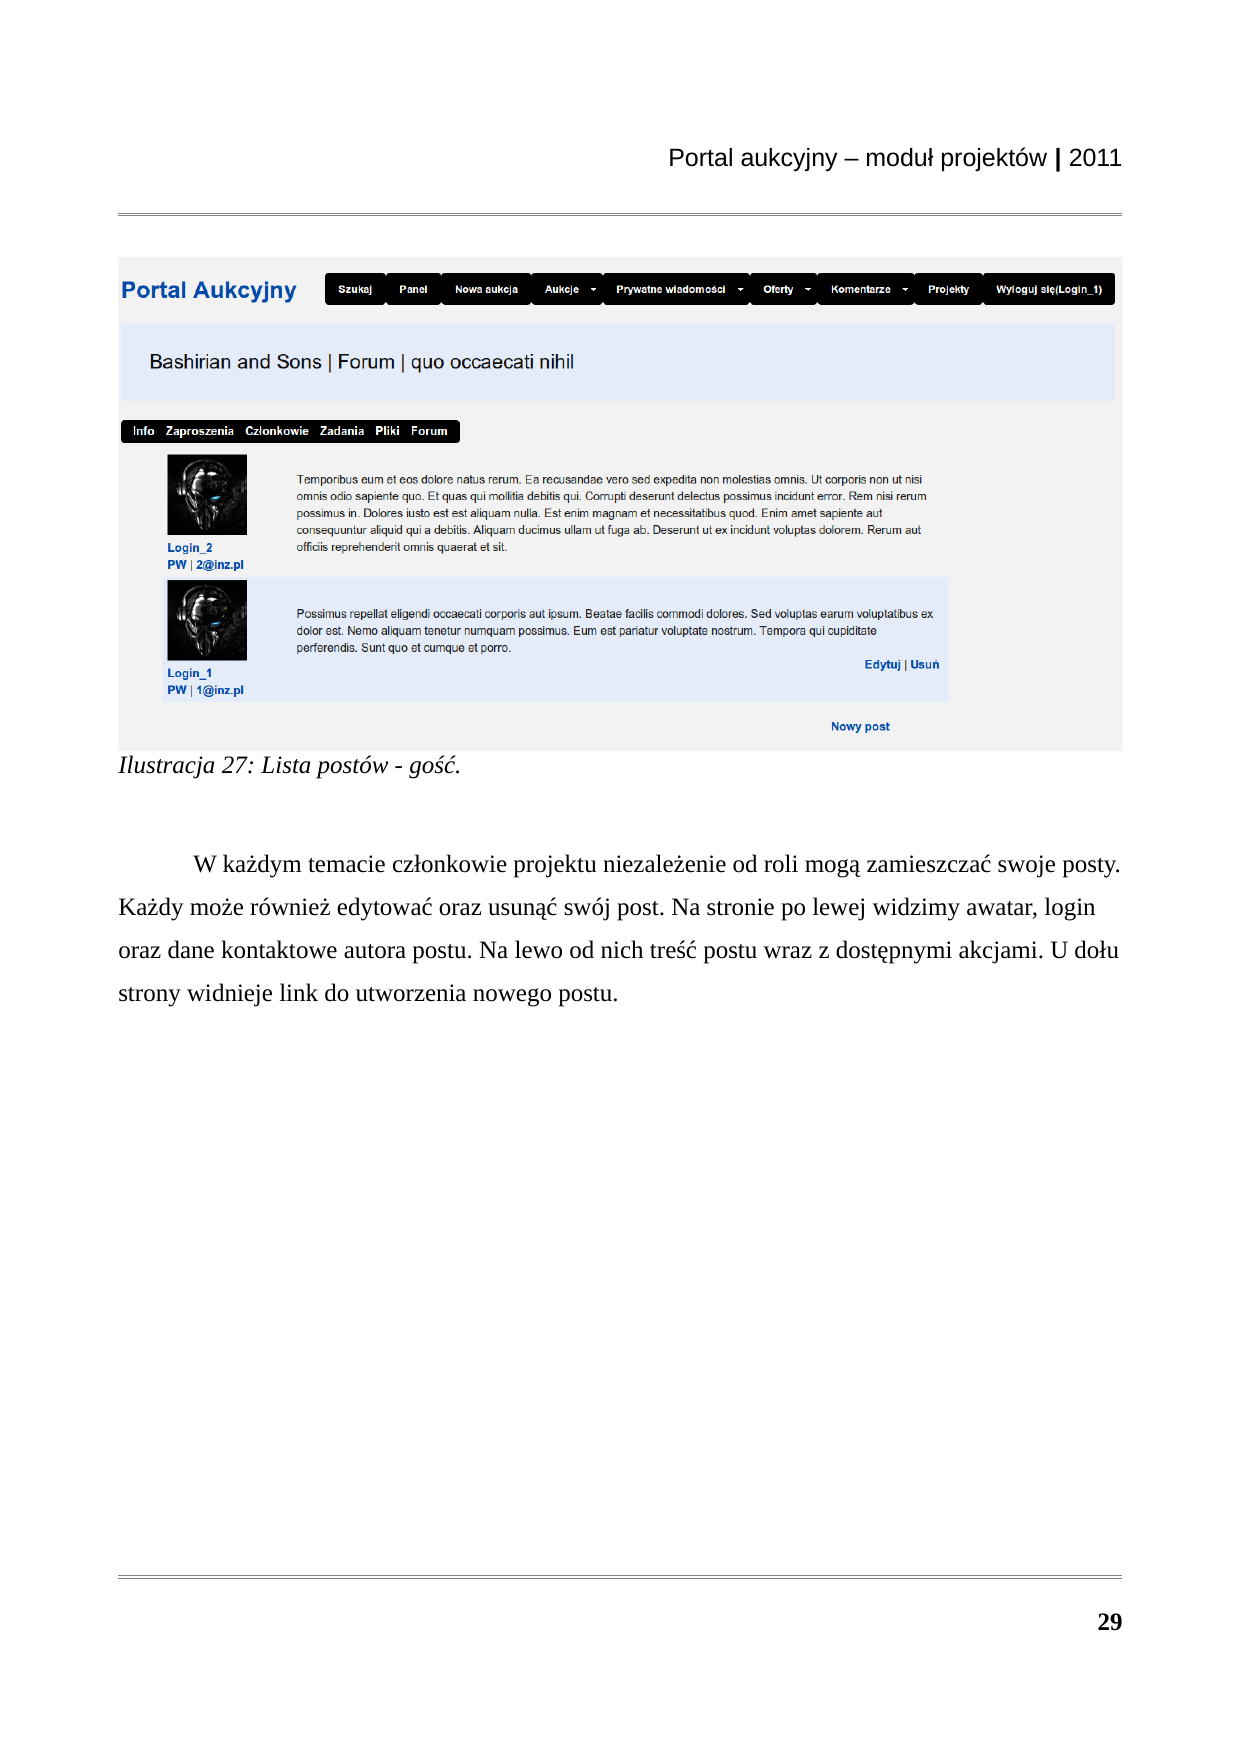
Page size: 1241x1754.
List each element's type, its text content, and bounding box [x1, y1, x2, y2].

picture [118, 257, 1123, 751]
text W każdym temacie członkowie projektu niezależenie od roli mogą zamieszczać swoje posty. Każdy może również edytować oraz usunąć swój post. Na stronie po lewej widzimy awatar, login oraz dane kontaktowe autora postu. Na lewo od nich treść postu wraz z dostępnymi akcjami. U dołu strony widnieje link do utworzenia nowego postu. [118, 849, 1122, 1007]
text Ilustracja 27: Lista postów - gość. [118, 751, 1122, 779]
